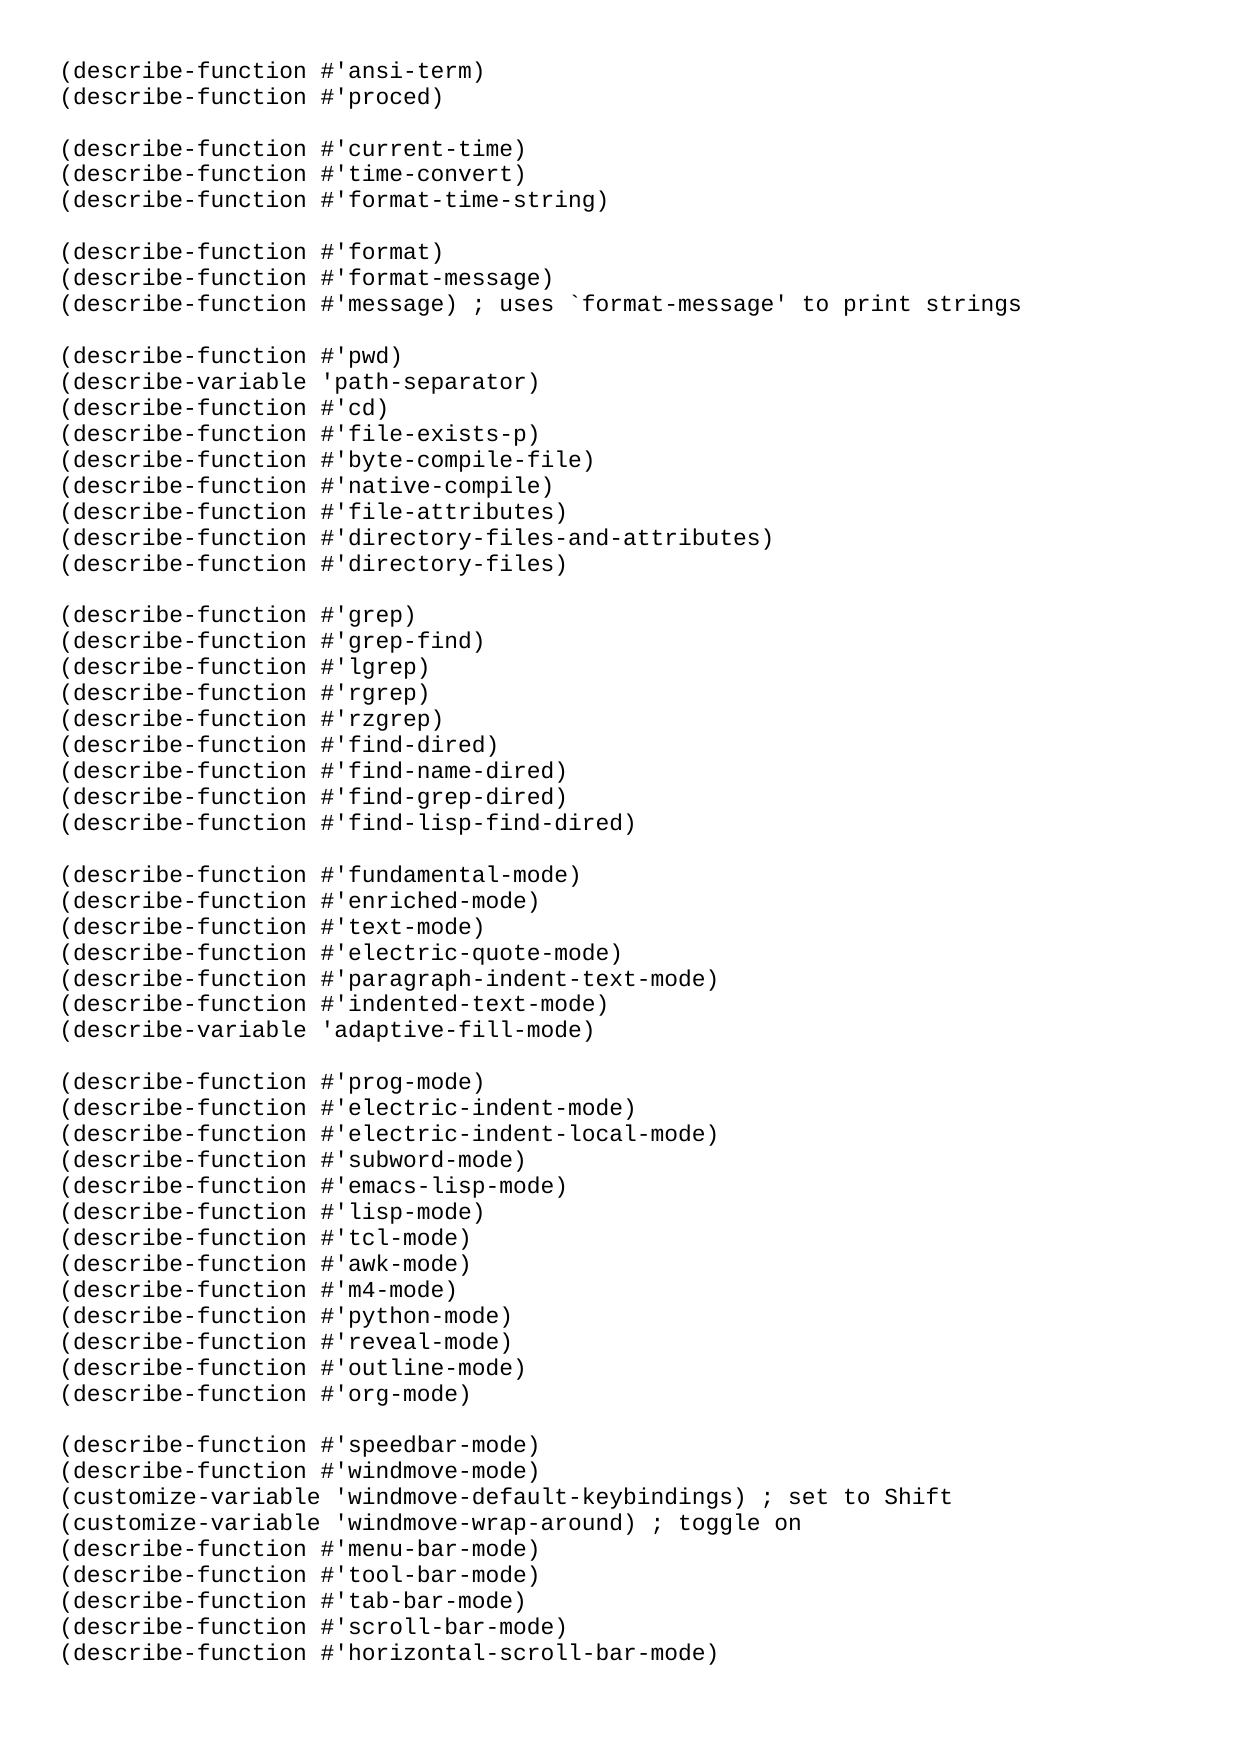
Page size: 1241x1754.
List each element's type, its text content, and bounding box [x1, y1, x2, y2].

text (describe-function #'tab-bar-mode) [59, 1589, 1181, 1615]
text (describe-function #'electric-indent-mode) [59, 1097, 1181, 1122]
text (describe-function #'python-mode) [59, 1304, 1181, 1330]
text (describe-function #'scroll-bar-mode) [59, 1615, 1181, 1641]
text (describe-function #'lgrep) [59, 656, 1181, 682]
text (customize-variable 'windmove-default-keybindings) ; set to Shift [59, 1486, 1181, 1512]
text (describe-function #'awk-mode) [59, 1252, 1181, 1278]
text (describe-function #'windmove-mode) [59, 1460, 1181, 1486]
text (describe-function #'electric-quote-mode) [59, 941, 1181, 967]
text (describe-function #'current-time) [59, 137, 1181, 163]
text (describe-function #'find-grep-dired) [59, 785, 1181, 811]
text (describe-function #'time-convert) [59, 163, 1181, 189]
text (describe-function #'directory-files) [59, 552, 1181, 578]
text (describe-function #'format-message) [59, 267, 1181, 292]
text (customize-variable 'windmove-wrap-around) ; toggle on [59, 1512, 1181, 1537]
text (describe-variable 'adaptive-fill-mode) [59, 1019, 1181, 1045]
text (describe-function #'electric-indent-local-mode) [59, 1122, 1181, 1148]
text (describe-function #'paragraph-indent-text-mode) [59, 967, 1181, 993]
text (describe-function #'file-attributes) [59, 500, 1181, 526]
text (describe-function #'outline-mode) [59, 1356, 1181, 1382]
text (describe-function #'horizontal-scroll-bar-mode) [59, 1641, 1181, 1667]
text (describe-function #'find-lisp-find-dired) [59, 811, 1181, 837]
text (describe-function #'format) [59, 241, 1181, 267]
text (describe-function #'reveal-mode) [59, 1330, 1181, 1356]
text (describe-function #'cd) [59, 396, 1181, 422]
text (describe-function #'rgrep) [59, 682, 1181, 707]
text (describe-function #'file-exists-p) [59, 422, 1181, 448]
text (describe-function #'native-compile) [59, 474, 1181, 500]
text (describe-function #'text-mode) [59, 915, 1181, 941]
text (describe-function #'byte-compile-file) [59, 448, 1181, 474]
text (describe-variable 'path-separator) [59, 370, 1181, 396]
text (describe-function #'indented-text-mode) [59, 993, 1181, 1019]
text (describe-function #'enriched-mode) [59, 889, 1181, 915]
text (describe-function #'find-dired) [59, 733, 1181, 759]
text (describe-function #'message) ; uses `format-message' to print strings [59, 292, 1181, 318]
text (describe-function #'org-mode) [59, 1382, 1181, 1408]
text (describe-function #'menu-bar-mode) [59, 1537, 1181, 1563]
text (describe-function #'pwd) [59, 344, 1181, 370]
text (describe-function #'tool-bar-mode) [59, 1563, 1181, 1589]
text (describe-function #'ansi-term) [59, 59, 1181, 85]
text (describe-function #'lisp-mode) [59, 1200, 1181, 1226]
text (describe-function #'prog-mode) [59, 1071, 1181, 1097]
text (describe-function #'proced) [59, 85, 1181, 111]
text (describe-function #'rzgrep) [59, 707, 1181, 733]
text (describe-function #'directory-files-and-attributes) [59, 526, 1181, 552]
text (describe-function #'emacs-lisp-mode) [59, 1174, 1181, 1200]
text (describe-function #'grep) [59, 604, 1181, 630]
text (describe-function #'subword-mode) [59, 1148, 1181, 1174]
text (describe-function #'grep-find) [59, 630, 1181, 656]
text (describe-function #'format-time-string) [59, 189, 1181, 215]
text (describe-function #'fundamental-mode) [59, 863, 1181, 889]
text (describe-function #'tcl-mode) [59, 1226, 1181, 1252]
text (describe-function #'speedbar-mode) [59, 1434, 1181, 1460]
text (describe-function #'m4-mode) [59, 1278, 1181, 1304]
text (describe-function #'find-name-dired) [59, 759, 1181, 785]
